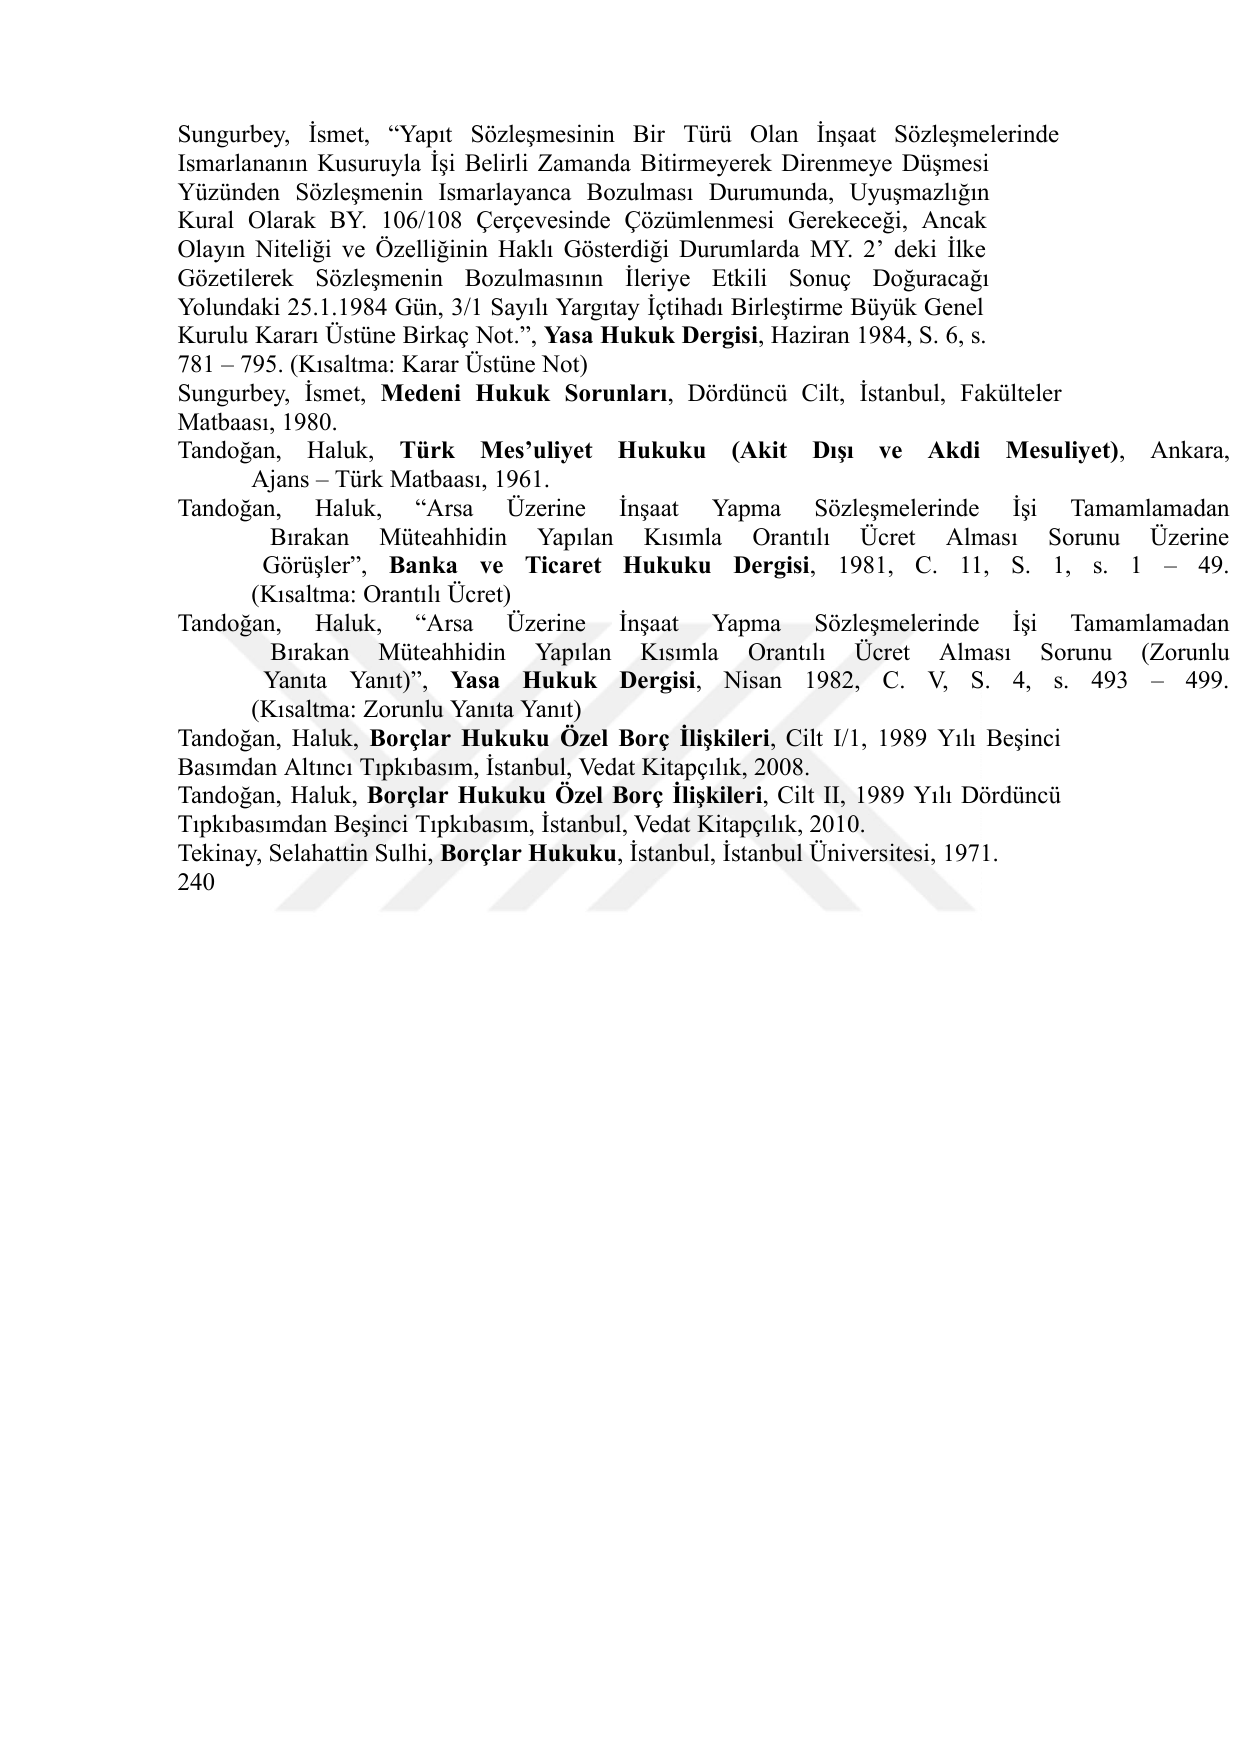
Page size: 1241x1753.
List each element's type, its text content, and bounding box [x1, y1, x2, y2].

text Tandoğan, Haluk, Borçlar Hukuku Özel Borç İlişkileri, Cilt II, 1989 Yılı Dördüncü [177, 781, 1230, 809]
text Gözetilerek Sözleşmenin Bozulmasının İleriye Etkili Sonuç Doğuracağı [177, 263, 1230, 292]
text Tandoğan, Haluk, “Arsa Üzerine İnşaat Yapma Sözleşmelerinde İşi Tamamlamadan Bırakan Müteahhidin Yapılan Kısımla Orantılı Ücret Alması Sorunu Üzerine Görüşler”, Banka ve Ticaret Hukuku Dergisi, 1981, C. 11, S. 1, s. 1 – 49. (Kısaltma: Orantılı Ücret) [177, 493, 1230, 608]
text Basımdan Altıncı Tıpkıbasım, İstanbul, Vedat Kitapçılık, 2008. [177, 752, 1230, 781]
text Kural Olarak BY. 106/108 Çerçevesinde Çözümlenmesi Gerekeceği, Ancak [177, 206, 1230, 234]
text Sungurbey, İsmet, Medeni Hukuk Sorunları, Dördüncü Cilt, İstanbul, Fakülteler [177, 378, 1230, 407]
text Tandoğan, Haluk, Türk Mes’uliyet Hukuku (Akit Dışı ve Akdi Mesuliyet), Ankara, Ajans – Türk Matbaası, 1961. [177, 436, 1230, 493]
text Tandoğan, Haluk, “Arsa Üzerine İnşaat Yapma Sözleşmelerinde İşi Tamamlamadan Bırakan Müteahhidin Yapılan Kısımla Orantılı Ücret Alması Sorunu (Zorunlu Yanıta Yanıt)”, Yasa Hukuk Dergisi, Nisan 1982, C. V, S. 4, s. 493 – 499. (Kısaltma: Zorunlu Yanıta Yanıt) [177, 608, 1230, 723]
text Tekinay, Selahattin Sulhi, Borçlar Hukuku, İstanbul, İstanbul Üniversitesi, 1971. [177, 838, 1230, 867]
text Matbaası, 1980. [177, 407, 1230, 436]
text 781 – 795. (Kısaltma: Karar Üstüne Not) [177, 349, 1230, 378]
text Yüzünden Sözleşmenin Ismarlayanca Bozulması Durumunda, Uyuşmazlığın [177, 177, 1230, 206]
text Kurulu Kararı Üstüne Birkaç Not.”, Yasa Hukuk Dergisi, Haziran 1984, S. 6, s. [177, 321, 1230, 349]
text Sungurbey, İsmet, “Yapıt Sözleşmesinin Bir Türü Olan İnşaat Sözleşmelerinde [177, 119, 1230, 148]
text Olayın Niteliği ve Özelliğinin Haklı Gösterdiği Durumlarda MY. 2’ deki İlke [177, 234, 1230, 263]
picture [206, 612, 982, 921]
text Ismarlananın Kusuruyla İşi Belirli Zamanda Bitirmeyerek Direnmeye Düşmesi [177, 148, 1230, 177]
text Yolundaki 25.1.1984 Gün, 3/1 Sayılı Yargıtay İçtihadı Birleştirme Büyük Genel [177, 292, 1230, 321]
text Tandoğan, Haluk, Borçlar Hukuku Özel Borç İlişkileri, Cilt I/1, 1989 Yılı Beşinci [177, 723, 1230, 752]
text Tıpkıbasımdan Beşinci Tıpkıbasım, İstanbul, Vedat Kitapçılık, 2010. [177, 809, 1230, 838]
text 240 [177, 867, 1230, 896]
